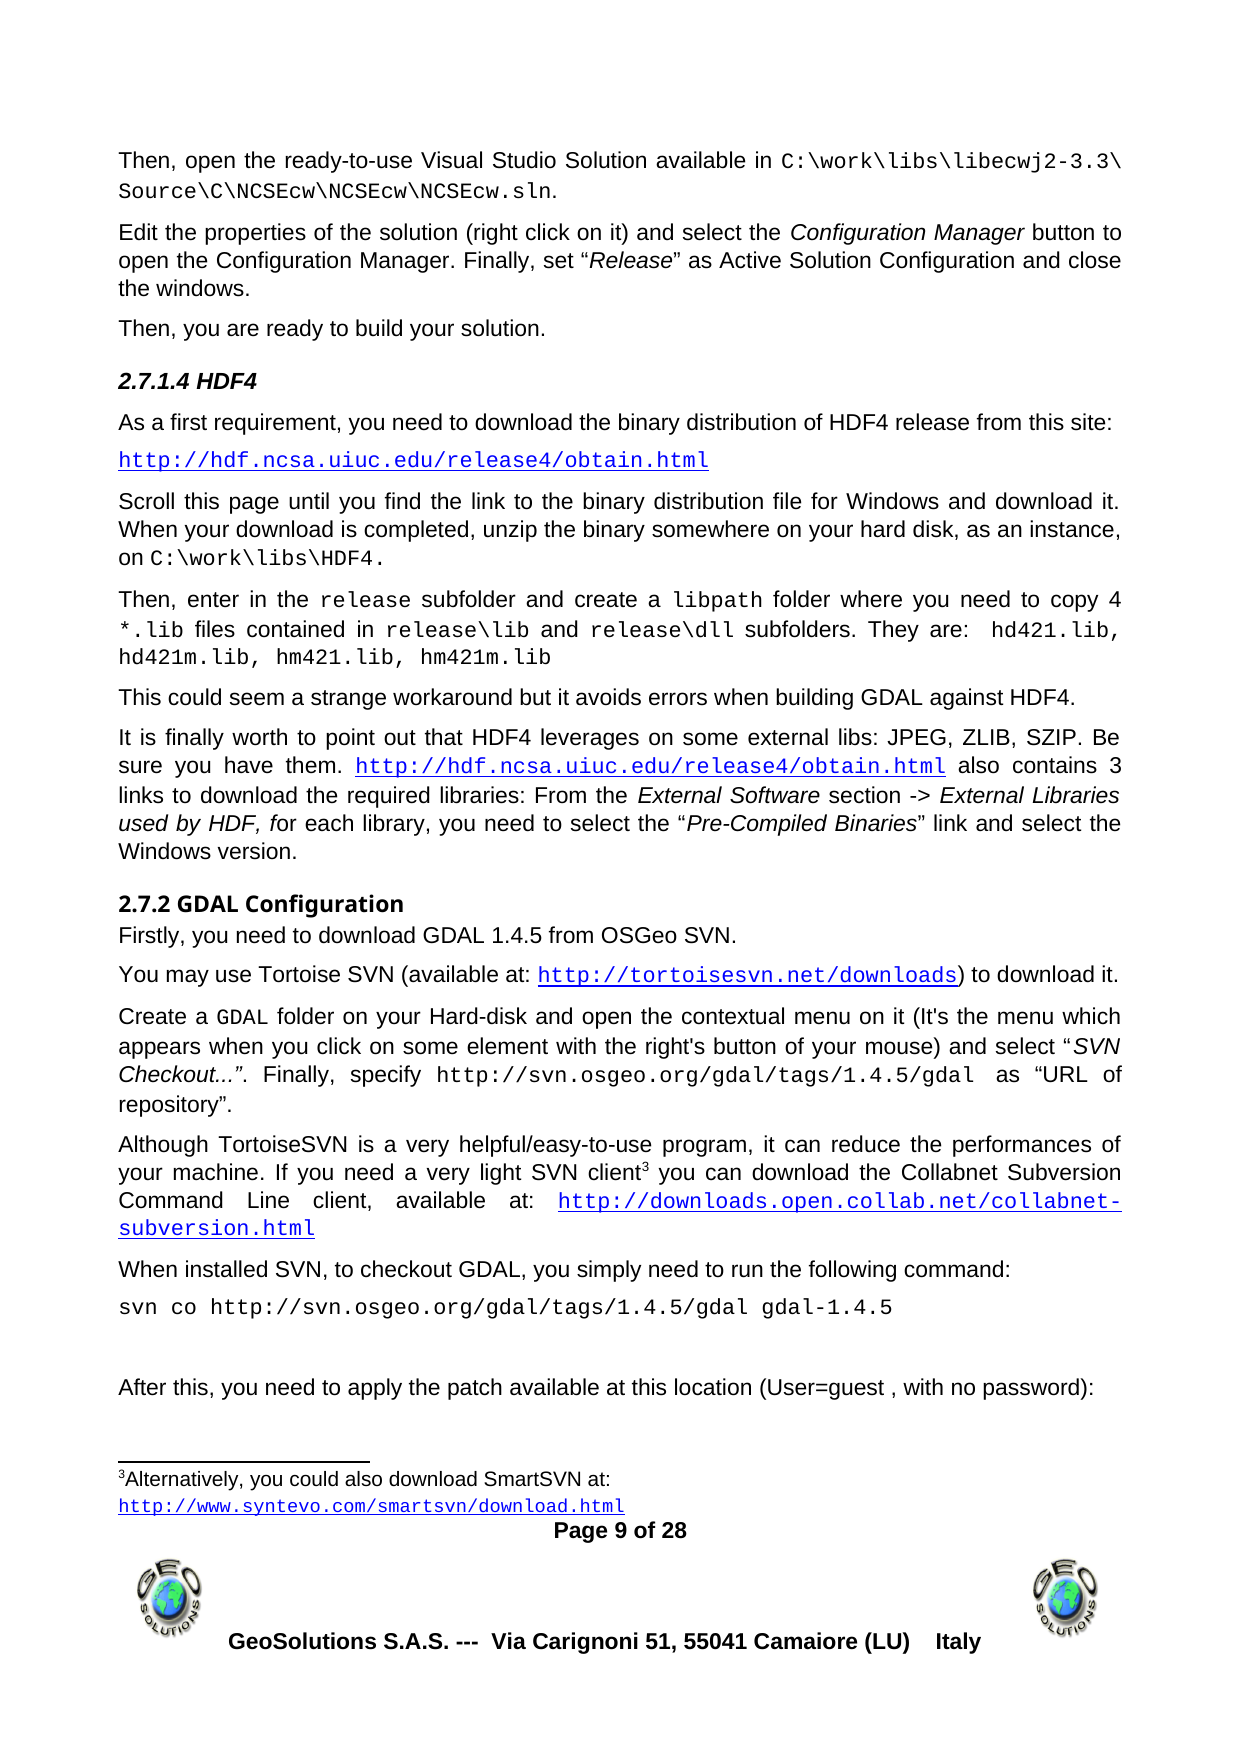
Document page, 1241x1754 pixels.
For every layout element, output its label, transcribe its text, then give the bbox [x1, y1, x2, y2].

text As a first requirement, you need to download the binary distribution of HDF4 release from this site: [118, 409, 1122, 435]
text When installed SVN, to checkout GDAL, you simply need to run the following command: [118, 1256, 1122, 1282]
text Edit the properties of the solution (right click on it) and select the Configuration Manager button to open the Configuration Manager. Finally, set “Release” as Active Solution Configuration and close the windows. [118, 219, 1122, 301]
text svn co http://svn.osgeo.org/gdal/tags/1.4.5/gdal gdal-1.4.5 [118, 1296, 1122, 1321]
text You may use Tortoise SVN (available at: http://tortoisesvn.net/downloads) to download it. [118, 962, 1122, 989]
text Firstly, you need to download GDAL 1.4.5 from OSGeo SVN. [118, 922, 1122, 948]
text Create a GDAL folder on your Hard-disk and open the contextual menu on it (It's the menu which appears when you click on some element with the right's button of your mouse) and select “SVN Checkout...”. Finally, specify http://svn.osgeo.org/gdal/tags/1.4.5/gdal as “URL of repository”. [118, 1004, 1122, 1117]
text After this, you need to apply the patch available at this location (User=guest , with no password): [118, 1374, 1122, 1400]
picture [134, 1552, 205, 1641]
text http://hdf.ncsa.uiuc.edu/release4/obtain.html [118, 449, 1122, 474]
text Although TortoiseSVN is a very helpful/easy-to-use program, it can reduce the performances of your machine. If you need a very light SVN client you can download the Collabnet Subversion Command Line client, available at: http://downloads.open.collab.net/collabnet-subversion.html [118, 1132, 1122, 1242]
text Alternatively, you could also download SmartSVN at: http://www.syntevo.com/smartsvn/download.html [118, 1468, 1122, 1518]
subtitle GDAL Configuration [118, 888, 1122, 919]
subtitle HDF4 [118, 368, 1122, 394]
text Scroll this page until you find the link to the binary distribution file for Windows and download it. When your download is completed, unzip the binary somewhere on your hard disk, as an instance, on C:\work\libs\HDF4. [118, 488, 1122, 572]
text This could seem a strange workaround but it avoids errors when building GDAL against HDF4. [118, 685, 1122, 711]
text Then, enter in the release subfolder and create a libpath folder where you need to copy 4 *.lib files contained in release\lib and release\dll subfolders. They are: hd421.lib, hd421m.lib, hm421.lib, hm421m.lib [118, 586, 1122, 671]
text Then, open the ready-to-use Visual Studio Solution available in C:\work\libs\libecwj2-3.3\Source\C\NCSEcw\NCSEcw\NCSEcw.sln. [118, 148, 1122, 205]
picture [1030, 1552, 1101, 1641]
text It is finally worth to point out that HDF4 leverages on some external libs: JPEG, ZLIB, SZIP. Be sure you have them. http://hdf.ncsa.uiuc.edu/release4/obtain.html also contains 3 links to download the required libraries: From the External Software section -> External Libraries used by HDF, for each library, you need to select the “Pre-Compiled Binaries” link and select the Windows version. [118, 725, 1122, 864]
text Then, you are ready to build your solution. [118, 315, 1122, 341]
